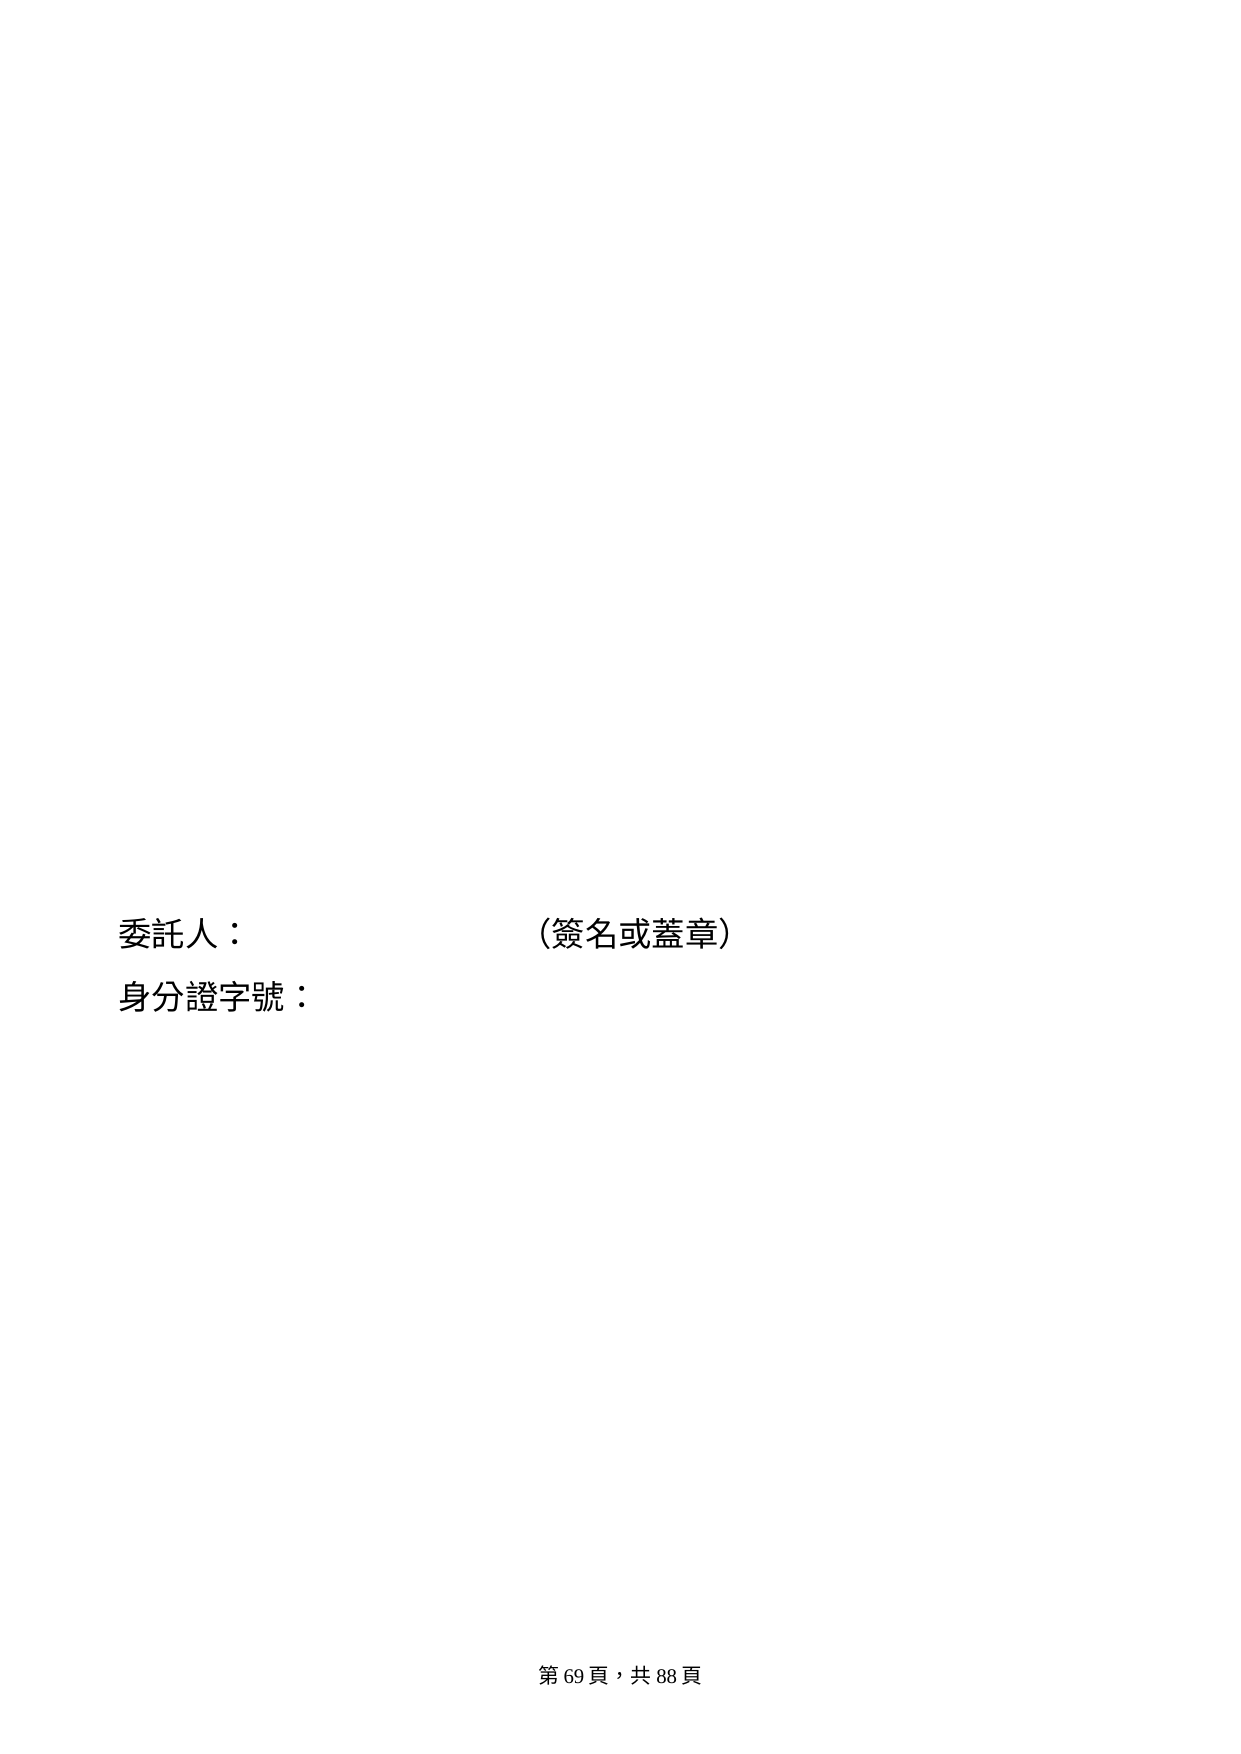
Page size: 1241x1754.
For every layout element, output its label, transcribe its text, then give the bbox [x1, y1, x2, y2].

text 委託人： （簽名或蓋章） [118, 891, 1122, 953]
text 身分證字號： [118, 953, 1122, 1016]
